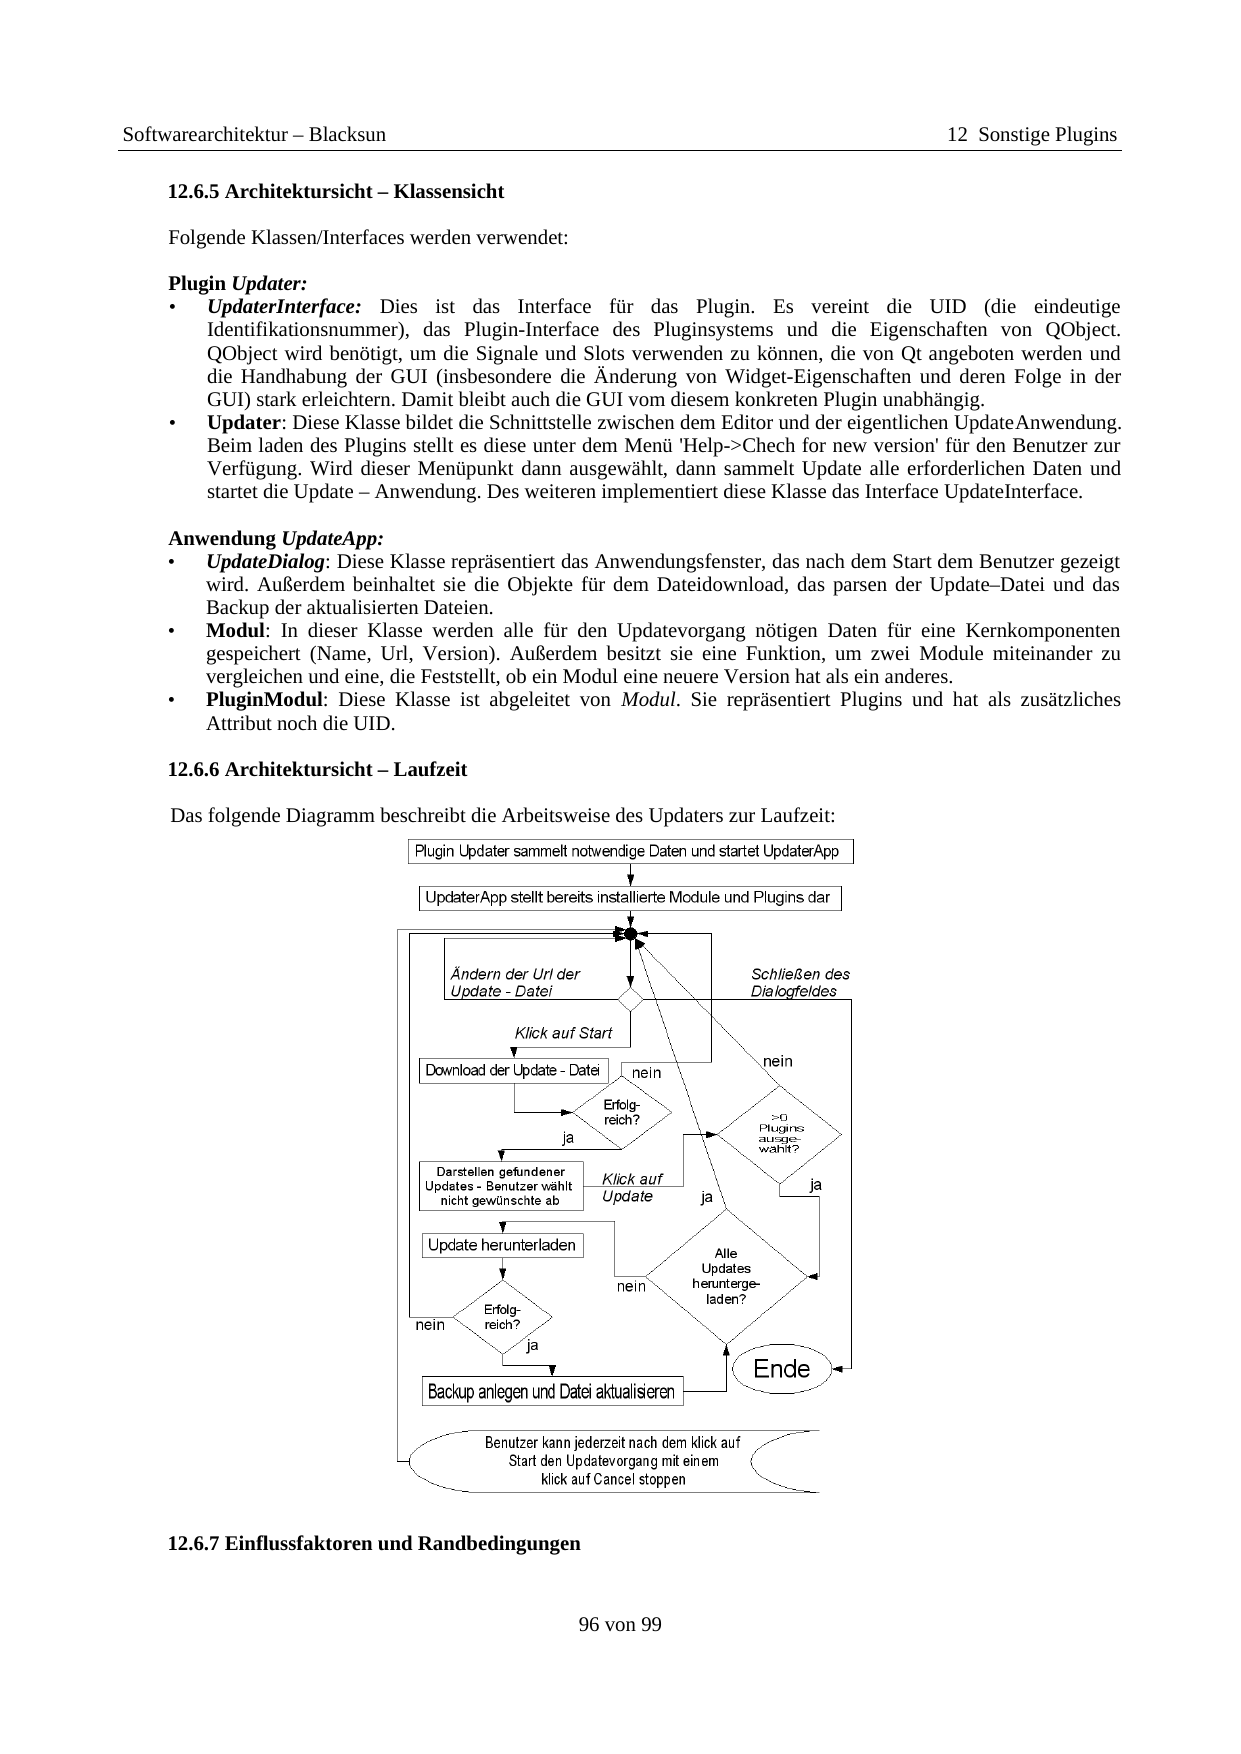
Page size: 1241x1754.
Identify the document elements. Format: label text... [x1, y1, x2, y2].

text Folgende Klassen/Interfaces werden verwendet: [168, 226, 1122, 249]
text Das folgende Diagramm beschreibt die Arbeitsweise des Updaters zur Laufzeit: [170, 804, 1122, 827]
list UpdateDialog: Diese Klasse repräsentiert das Anwendungsfenster, das nach dem Start dem Benutzer gezeigt wird. Außerdem beinhaltet sie die Objekte für dem Dateidownload, das parsen der Update–Datei und das Backup der aktualisierten Dateien. [168, 549, 1122, 619]
list PluginModul: Diese Klasse ist abgeleitet von Modul. Sie repräsentiert Plugins und hat als zusätzliches Attribut noch die UID. [168, 688, 1122, 734]
text Plugin Updater: [168, 272, 1122, 295]
subtitle Architektursicht – Laufzeit [162, 758, 1122, 781]
picture [384, 827, 856, 1509]
subtitle Architektursicht – Klassensicht [162, 179, 1122, 203]
subtitle Einflussfaktoren und Randbedingungen [162, 1532, 1122, 1555]
list UpdaterInterface: Dies ist das Interface für das Plugin. Es vereint die UID (die eindeutige Identifikationsnummer), das Plugin-Interface des Pluginsystems und die Eigenschaften von QObject. QObject wird benötigt, um die Signale und Slots verwenden zu können, die von Qt angeboten werden und die Handhabung der GUI (insbesondere die Änderung von Widget-Eigenschaften und deren Folge in der GUI) stark erleichtern. Damit bleibt auch die GUI vom diesem konkreten Plugin unabhängig. [169, 295, 1122, 411]
text Anwendung UpdateApp: [168, 526, 1122, 549]
list Modul: In dieser Klasse werden alle für den Updatevorgang nötigen Daten für eine Kernkomponenten gespeichert (Name, Url, Version). Außerdem besitzt sie eine Funktion, um zwei Module miteinander zu vergleichen und eine, die Feststellt, ob ein Modul eine neuere Version hat als ein anderes. [168, 619, 1122, 688]
list Updater: Diese Klasse bildet die Schnittstelle zwischen dem Editor und der eigentlichen Update­Anwendung. Beim laden des Plugins stellt es diese unter dem Menü 'Help->Chech for new version' für den Benutzer zur Verfügung. Wird dieser Menüpunkt dann ausgewählt, dann sammelt Update alle erforderlichen Daten und startet die Update – Anwendung. Des weiteren implementiert diese Klasse das Interface UpdateInterface. [169, 411, 1122, 503]
